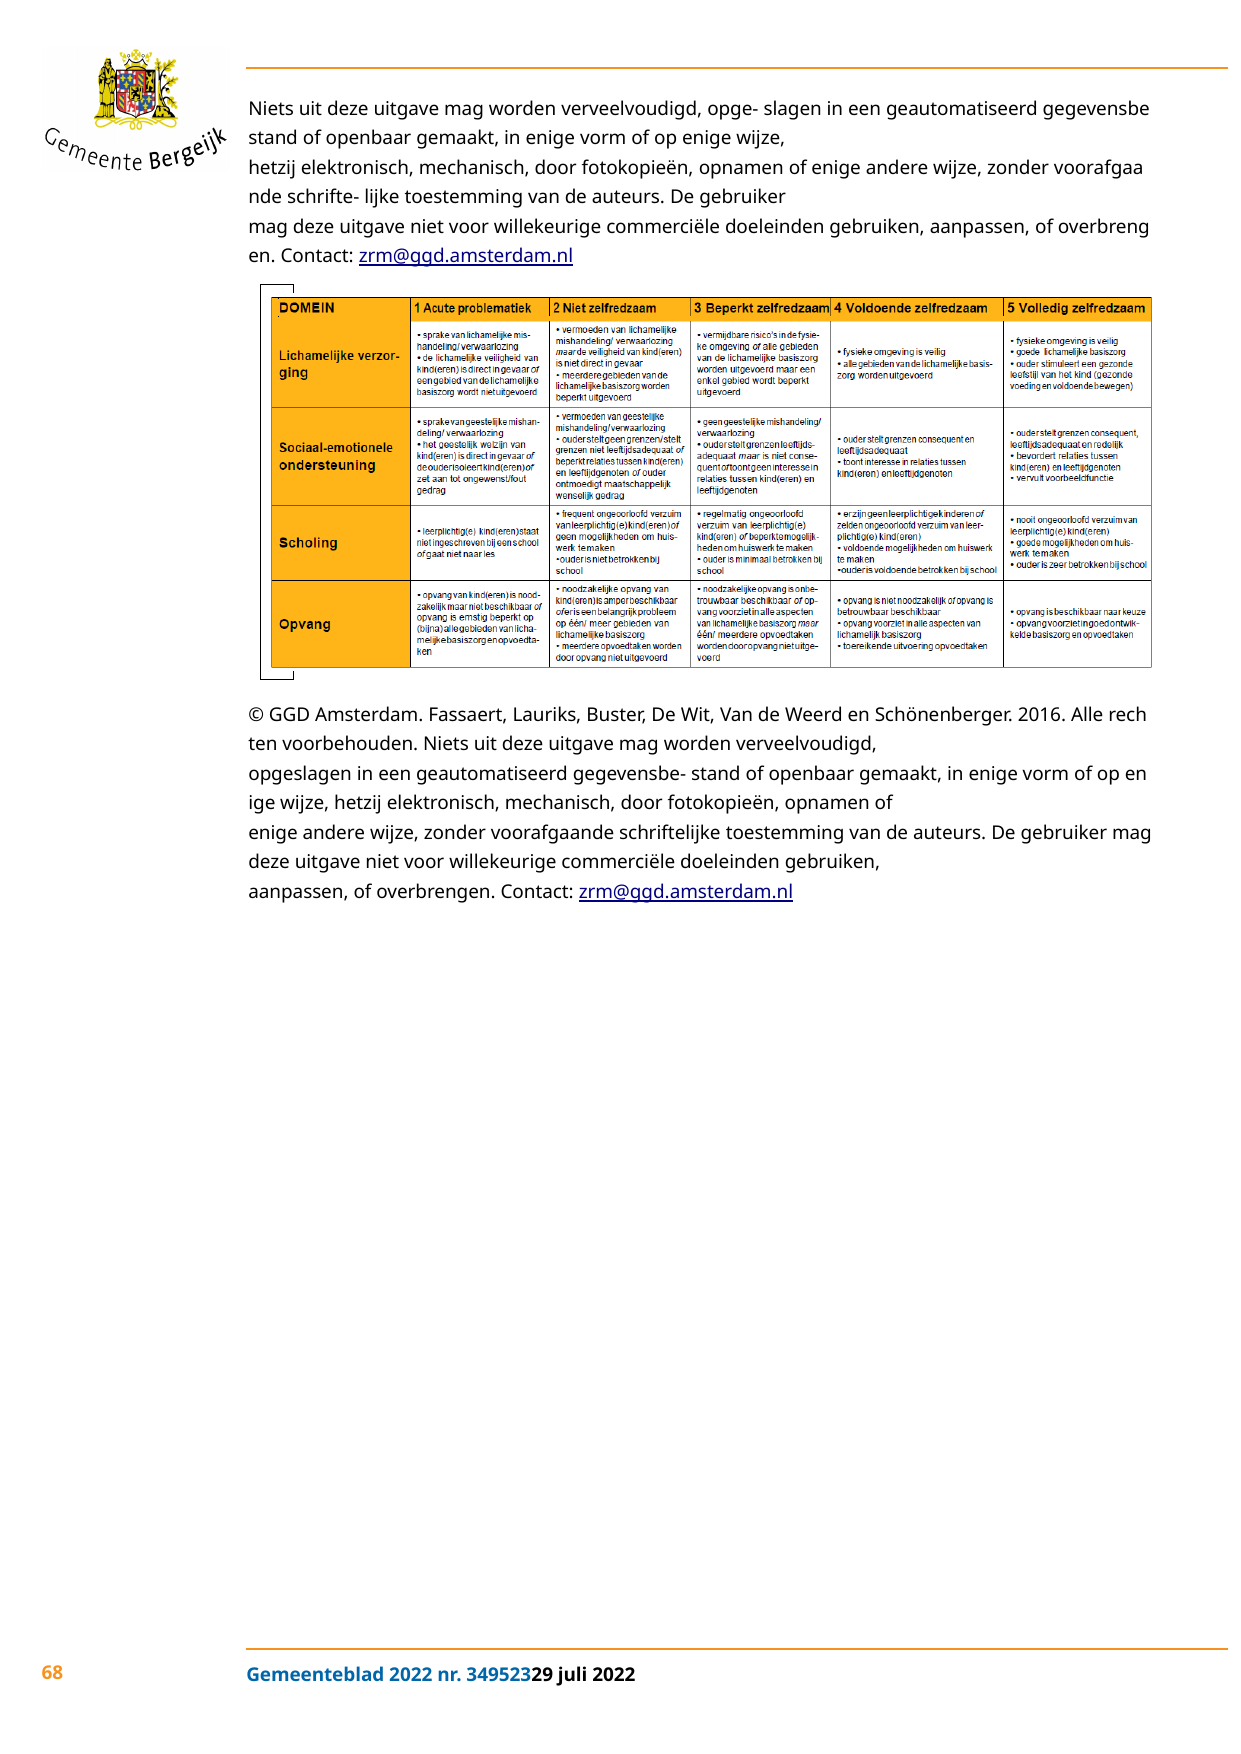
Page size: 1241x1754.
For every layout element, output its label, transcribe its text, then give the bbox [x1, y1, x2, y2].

picture [41, 47, 231, 172]
text aanpassen, of overbrengen. Contact: zrm@ggd.amsterdam.nl [248, 878, 1152, 904]
text Niets uit deze uitgave mag worden verveelvoudigd, opge- slagen in een geautomatiseerd gegevensbestand of openbaar gemaakt, in enige vorm of op enige wijze, [248, 95, 1152, 150]
text © GGD Amsterdam. Fassaert, Lauriks, Buster, De Wit, Van de Weerd en Schönenberger. 2016. Alle rechten voorbehouden. Niets uit deze uitgave mag worden verveelvoudigd, [248, 701, 1152, 756]
text opgeslagen in een geautomatiseerd gegevensbe- stand of openbaar gemaakt, in enige vorm of op enige wijze, hetzij elektronisch, mechanisch, door fotokopieën, opnamen of [248, 760, 1152, 815]
text enige andere wijze, zonder voorafgaande schriftelijke toestemming van de auteurs. De gebruiker mag deze uitgave niet voor willekeurige commerciële doeleinden gebruiken, [248, 819, 1152, 874]
picture [268, 293, 1155, 671]
text mag deze uitgave niet voor willekeurige commerciële doeleinden gebruiken, aanpassen, of overbrengen. Contact: zrm@ggd.amsterdam.nl [248, 213, 1152, 268]
text hetzij elektronisch, mechanisch, door fotokopieën, opnamen of enige andere wijze, zonder voorafgaande schrifte- lijke toestemming van de auteurs. De gebruiker [248, 154, 1152, 209]
